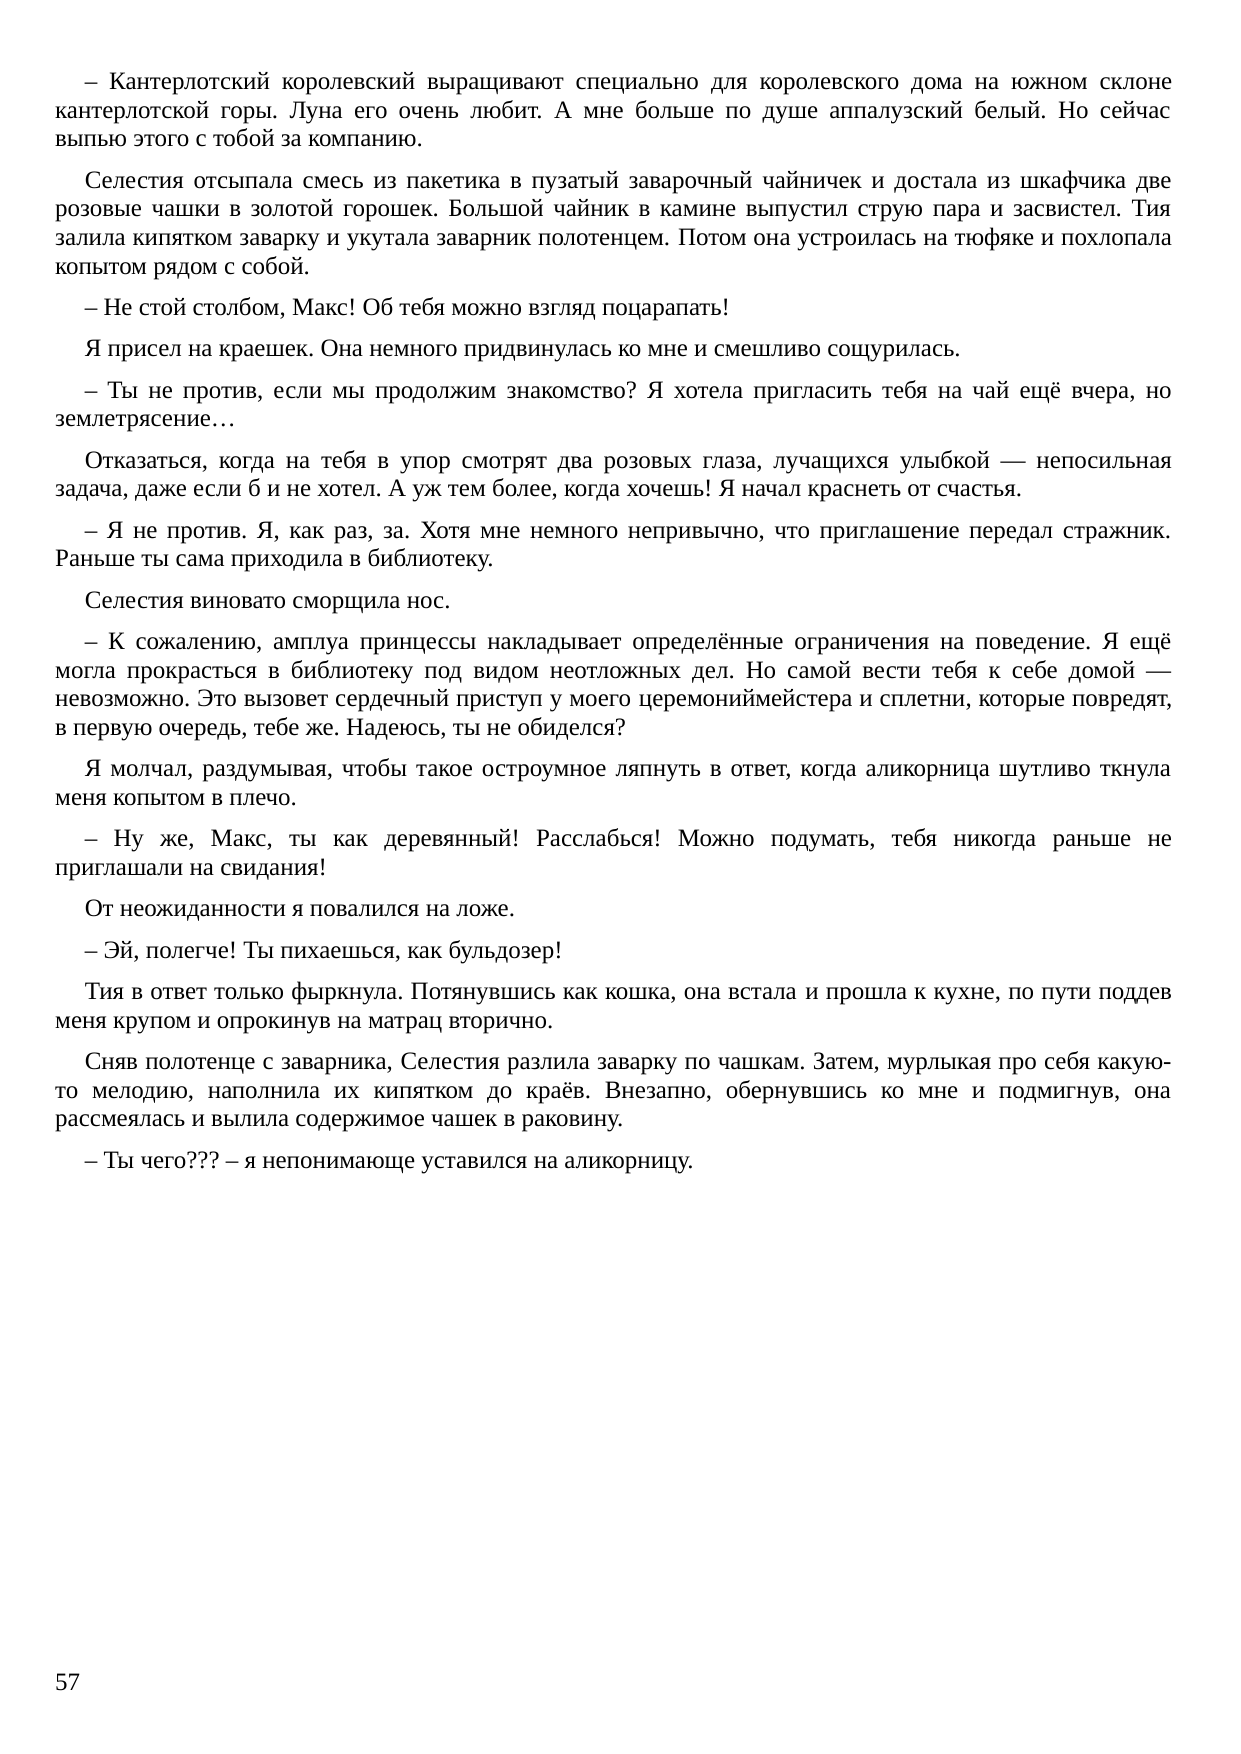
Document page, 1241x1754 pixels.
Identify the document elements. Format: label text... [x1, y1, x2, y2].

text От неожиданности я повалился на ложе. [55, 893, 1173, 922]
text Я присел на краешек. Она немного придвинулась ко мне и смешливо сощурилась. [55, 333, 1173, 362]
text – Ты чего??? – я непонимающе уставился на аликорницу. [55, 1145, 1173, 1173]
text – К сожалению, амплуа принцессы накладывает определённые ограничения на поведение. Я ещё могла прокрасться в библиотеку под видом неотложных дел. Но самой вести тебя к себе домой — невозможно. Это вызовет сердечный приступ у моего церемониймейстера и сплетни, которые повредят, в первую очередь, тебе же. Надеюсь, ты не обиделся? [55, 626, 1173, 741]
text – Эй, полегче! Ты пихаешься, как бульдозер! [55, 935, 1173, 963]
text Отказаться, когда на тебя в упор смотрят два розовых глаза, лучащихся улыбкой — непосильная задача, даже если б и не хотел. А уж тем более, когда хочешь! Я начал краснеть от счастья. [55, 445, 1173, 502]
text – Кантерлотский королевский выращивают специально для королевского дома на южном склоне кантерлотской горы. Луна его очень любит. А мне больше по душе аппалузский белый. Но сейчас выпью этого с тобой за компанию. [55, 66, 1173, 152]
text Тия в ответ только фыркнула. Потянувшись как кошка, она встала и прошла к кухне, по пути поддев меня крупом и опрокинув на матрац вторично. [55, 976, 1173, 1033]
text – Ну же, Макс, ты как деревянный! Расслабься! Можно подумать, тебя никогда раньше не приглашали на свидания! [55, 823, 1173, 881]
text – Не стой столбом, Макс! Об тебя можно взгляд поцарапать! [55, 292, 1173, 321]
text Сняв полотенце с заварника, Селестия разлила заварку по чашкам. Затем, мурлыкая про себя какую-то мелодию, наполнила их кипятком до краёв. Внезапно, обернувшись ко мне и подмигнув, она рассмеялась и вылила содержимое чашек в раковину. [55, 1046, 1173, 1132]
text Селестия виновато сморщила нос. [55, 585, 1173, 613]
text Я молчал, раздумывая, чтобы такое остроумное ляпнуть в ответ, когда аликорница шутливо ткнула меня копытом в плечо. [55, 753, 1173, 811]
text – Я не против. Я, как раз, за. Хотя мне немного непривычно, что приглашение передал стражник. Раньше ты сама приходила в библиотеку. [55, 515, 1173, 572]
text Селестия отсыпала смесь из пакетика в пузатый заварочный чайничек и достала из шкафчика две розовые чашки в золотой горошек. Большой чайник в камине выпустил струю пара и засвистел. Тия залила кипятком заварку и укутала заварник полотенцем. Потом она устроилась на тюфяке и похлопала копытом рядом с собой. [55, 165, 1173, 280]
text – Ты не против, если мы продолжим знакомство? Я хотела пригласить тебя на чай ещё вчера, но землетрясение… [55, 375, 1173, 432]
